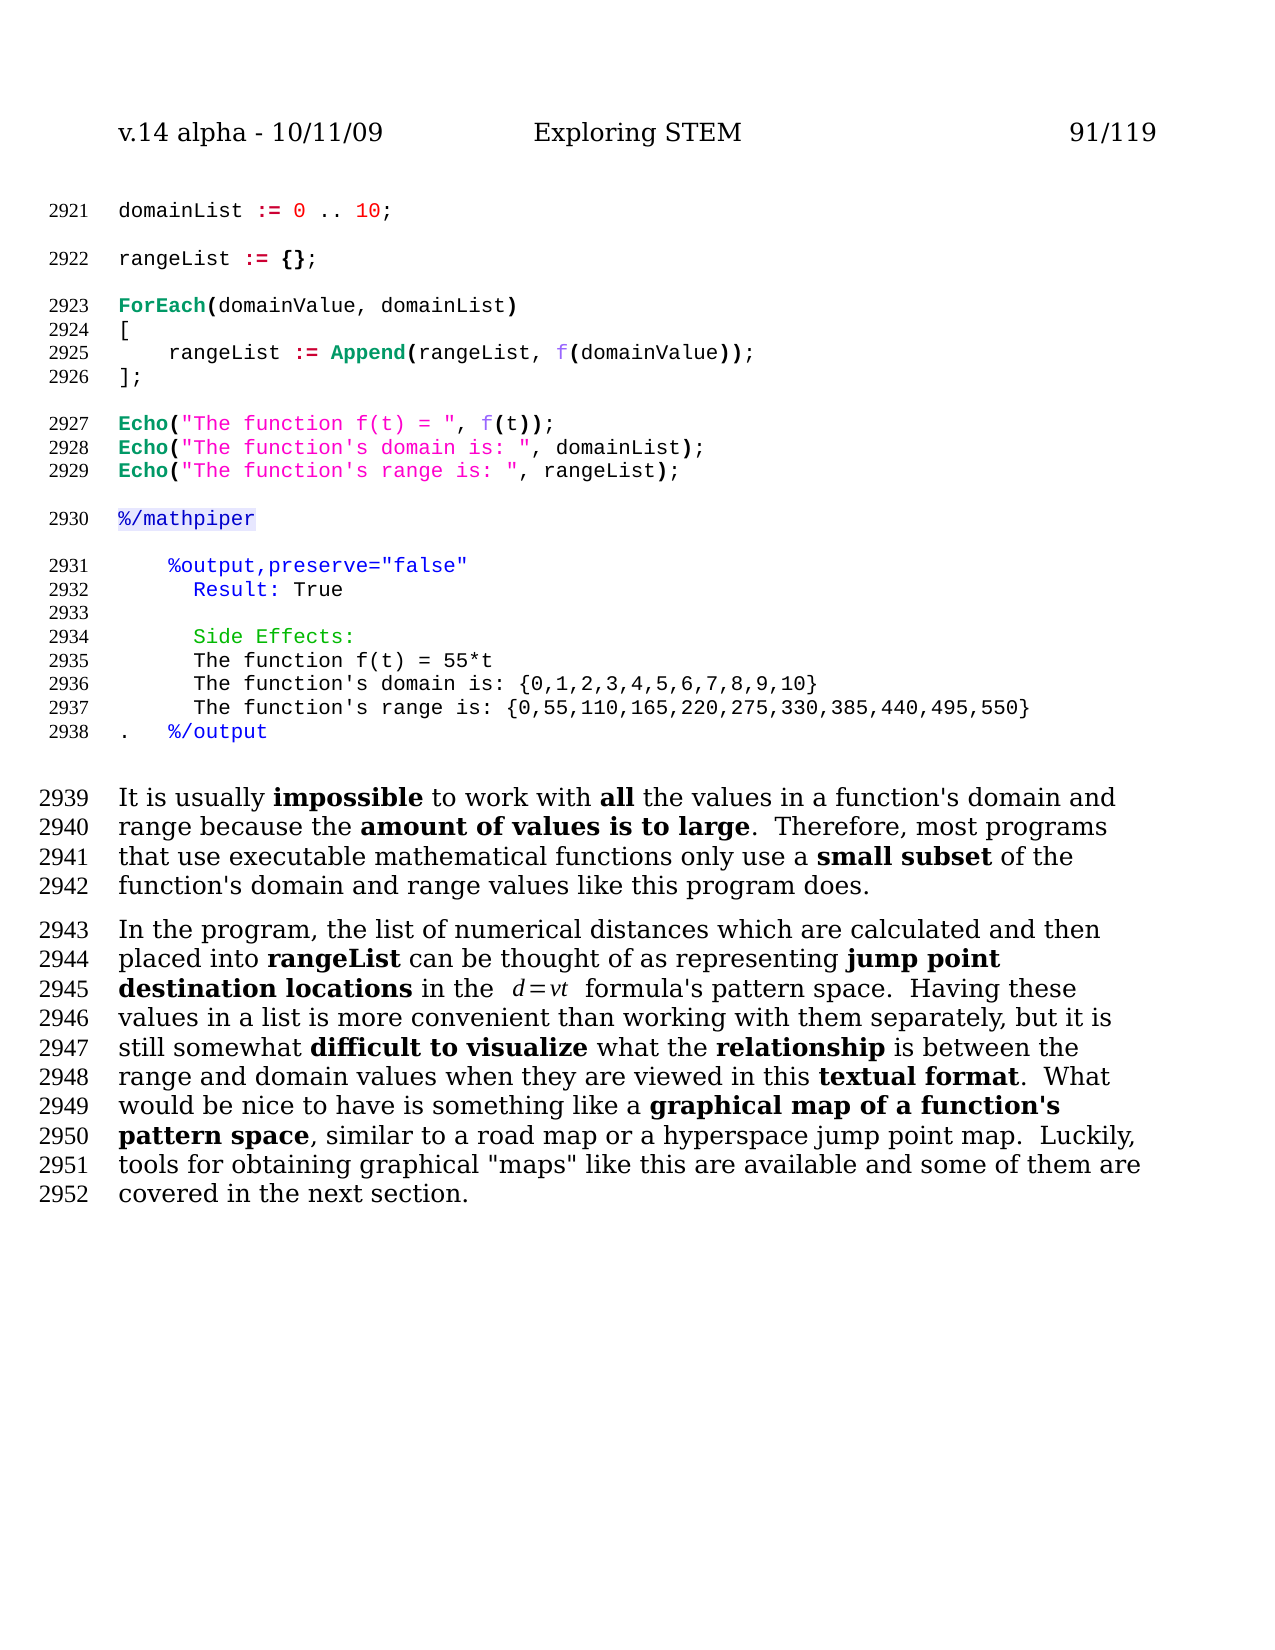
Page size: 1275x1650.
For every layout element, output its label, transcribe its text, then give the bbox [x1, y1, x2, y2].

text The function's range is: {0,55,110,165,220,275,330,385,440,495,550} [118, 697, 1157, 721]
text ]; [118, 366, 1157, 389]
text . %/output [118, 721, 1157, 744]
text domainList := 0 .. 10; [118, 200, 1157, 224]
text The function f(t) = 55*t [118, 650, 1157, 673]
text %output,preserve="false" [118, 555, 1157, 579]
text In the program, the list of numerical distances which are calculated and then placed into rangeList can be thought of as representing jump point destination locations in theformula's pattern space. Having these values in a list is more convenient than working with them separately, but it is still somewhat difficult to visualize what the relationship is between the range and domain values when they are viewed in this textual format. What would be nice to have is something like a graphical map of a function's pattern space, similar to a road map or a hyperspace jump point map. Luckily, tools for obtaining graphical "maps" like this are available and some of them are covered in the next section. [118, 915, 1157, 1208]
text Result: True [118, 579, 1157, 602]
text rangeList := {}; [118, 248, 1157, 271]
text %/mathpiper [118, 508, 1157, 531]
text It is usually impossible to work with all the values in a function's domain and range because the amount of values is to large. Therefore, most programs that use executable mathematical functions only use a small subset of the function's domain and range values like this program does. [118, 783, 1157, 900]
text Side Effects: [118, 626, 1157, 650]
text Echo("The function's range is: ", rangeList); [118, 461, 1157, 484]
text Echo("The function's domain is: ", domainList); [118, 437, 1157, 461]
text The function's domain is: {0,1,2,3,4,5,6,7,8,9,10} [118, 673, 1157, 697]
text Echo("The function f(t) = ", f(t)); [118, 413, 1157, 437]
text rangeList := Append(rangeList, f(domainValue)); [118, 342, 1157, 366]
text [ [118, 319, 1157, 342]
text ForEach(domainValue, domainList) [118, 295, 1157, 319]
